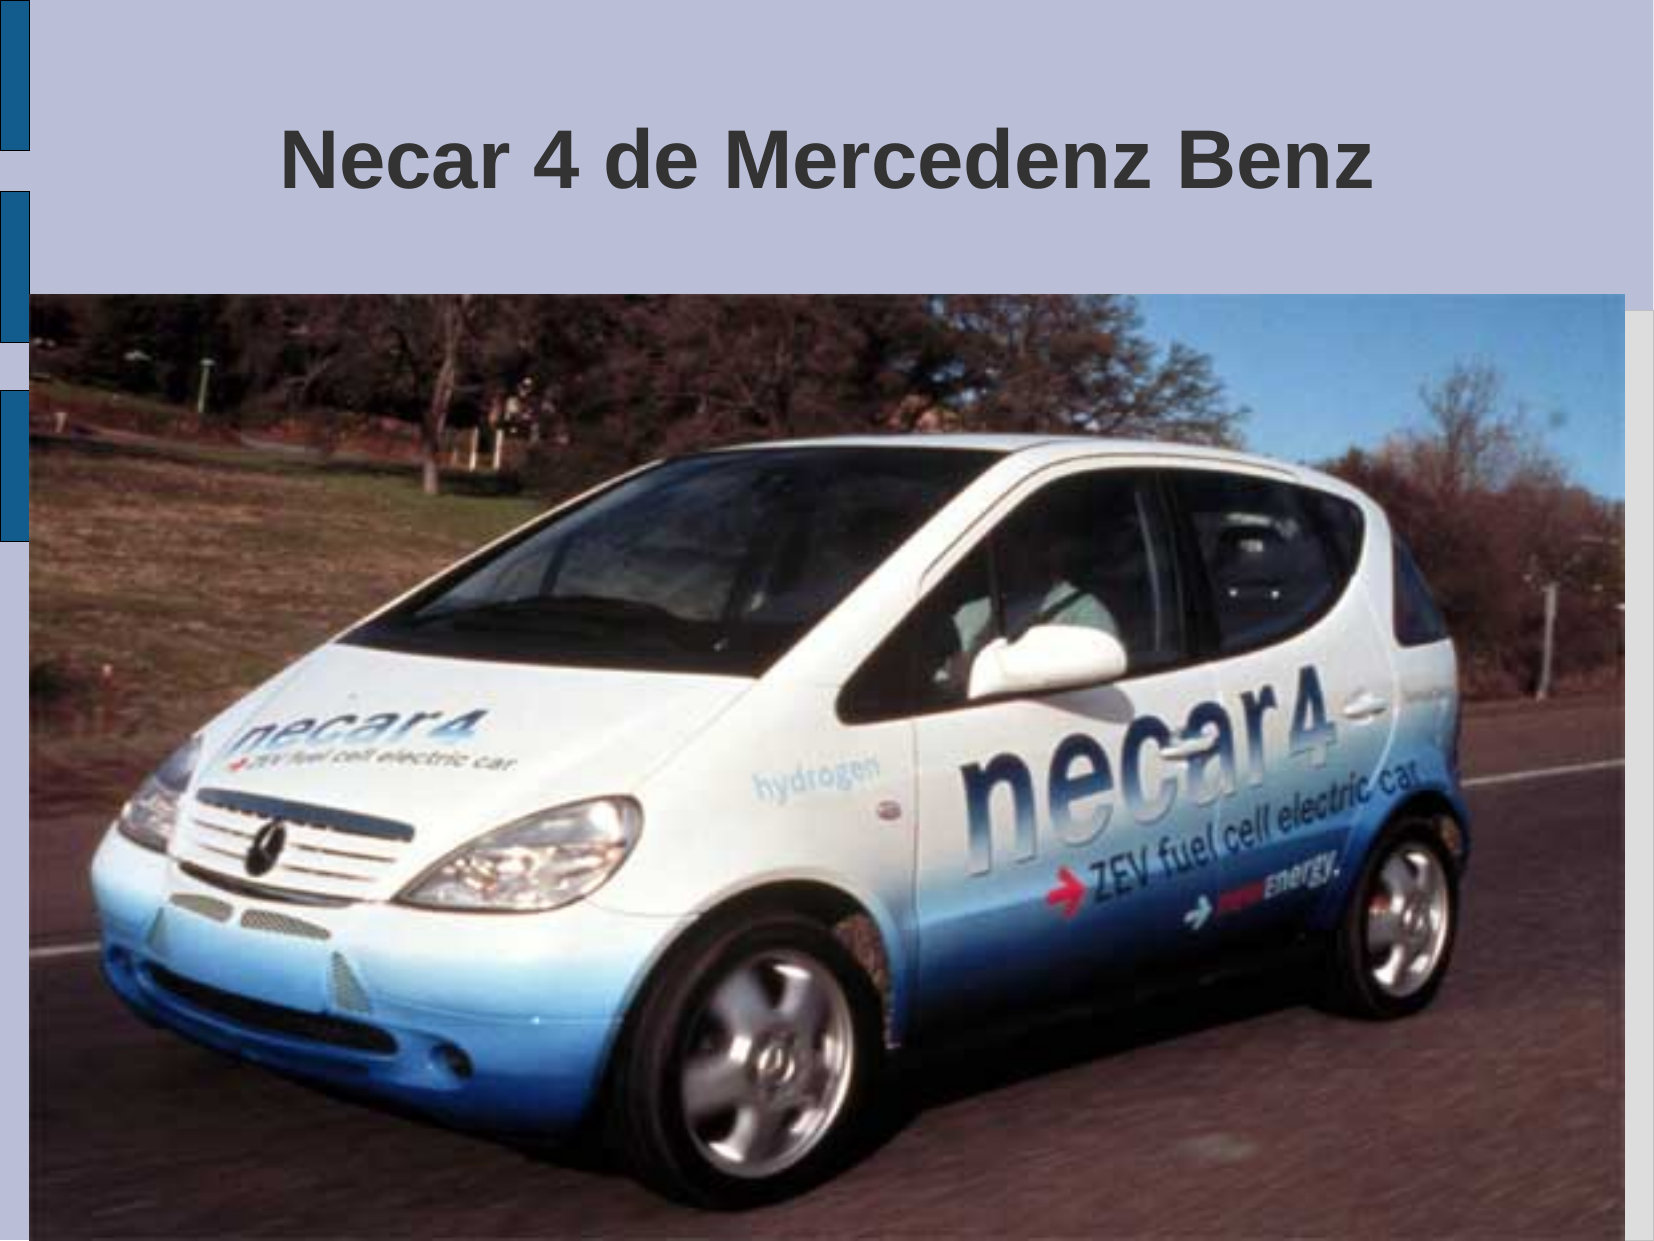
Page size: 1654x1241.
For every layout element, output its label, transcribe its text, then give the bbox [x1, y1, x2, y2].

title Necar 4 de Mercedenz Benz [121, 29, 1534, 291]
picture [29, 294, 1625, 1241]
